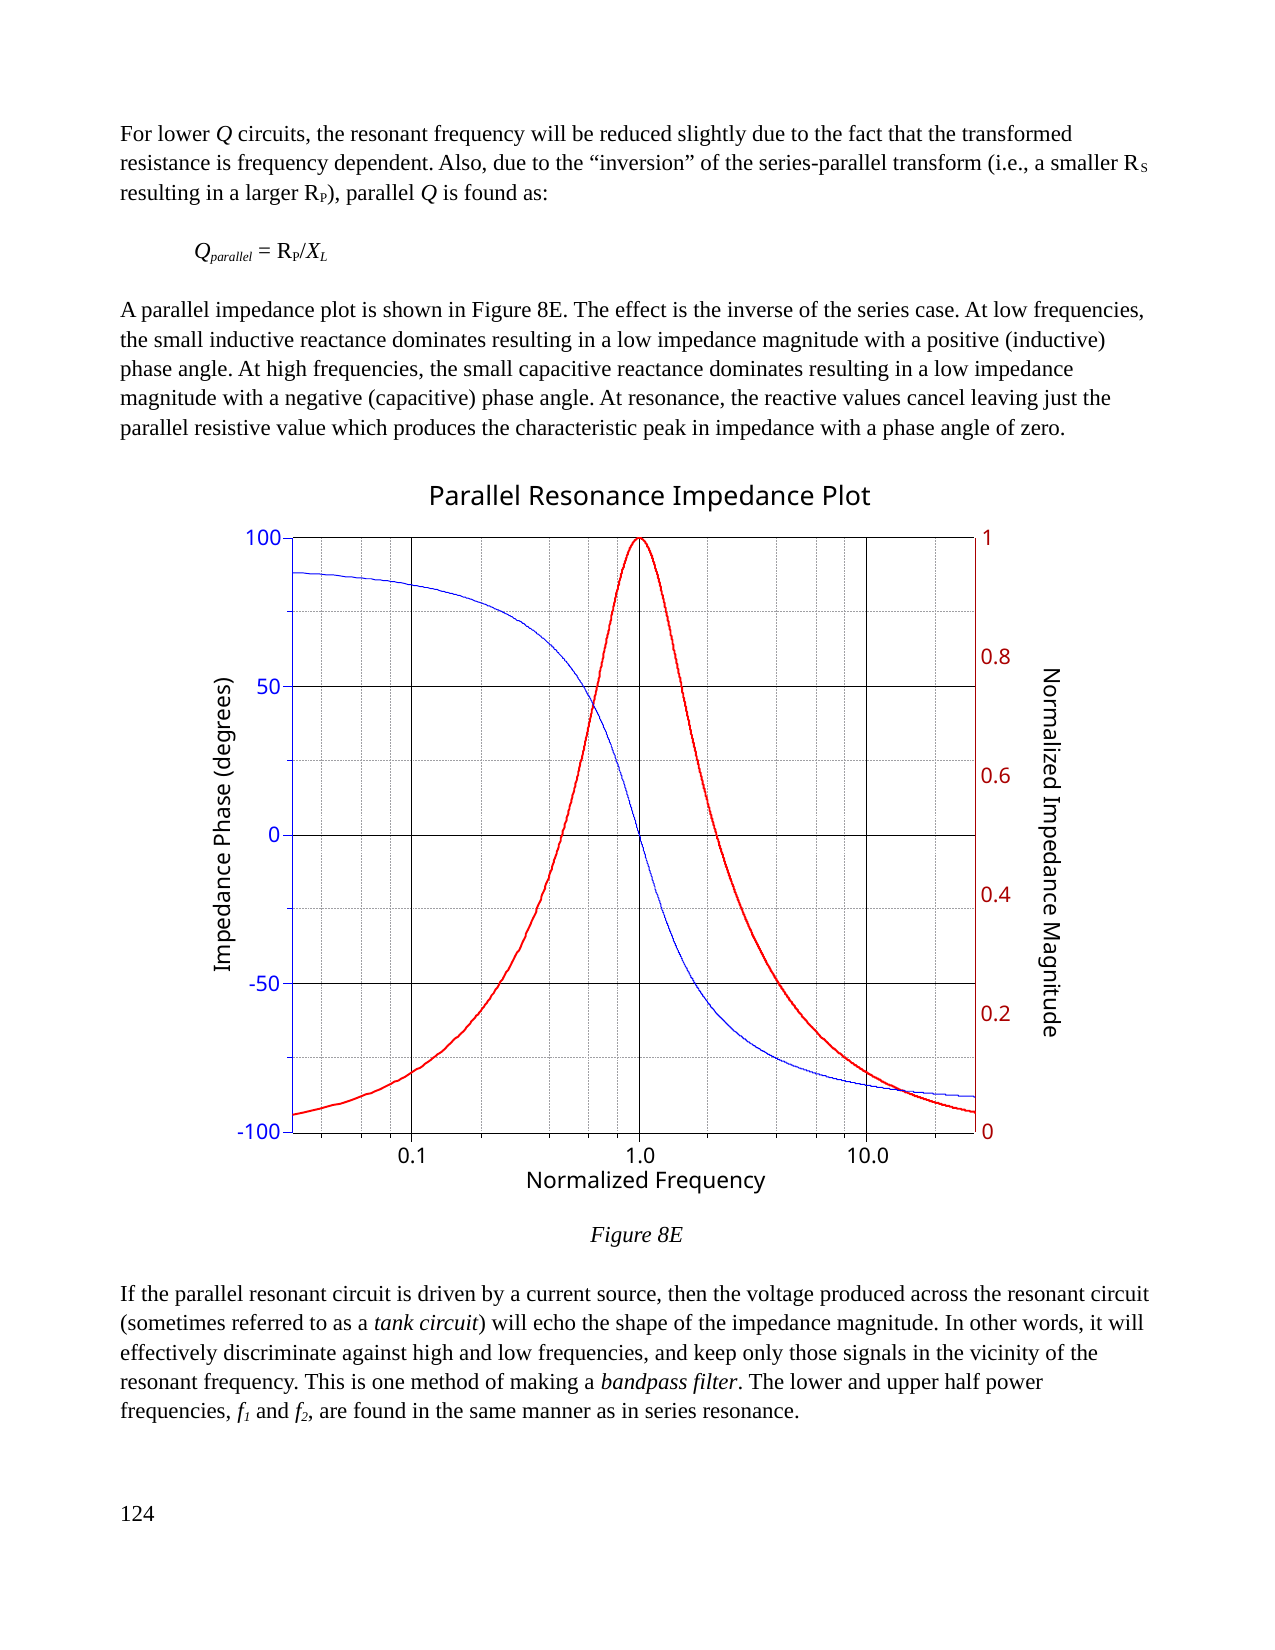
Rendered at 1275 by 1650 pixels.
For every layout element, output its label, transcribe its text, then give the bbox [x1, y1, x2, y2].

text For lower Q circuits, the resonant frequency will be reduced slightly due to the fact that the transformed resistance is frequency dependent. Also, due to the “inversion” of the series-parallel transform (i.e., a smaller RS resulting in a larger RP), parallel Q is found as: [120, 120, 1155, 205]
text A parallel impedance plot is shown in Figure 8E. The effect is the inverse of the series case. At low frequencies, the small inductive reactance dominates resulting in a low impedance magnitude with a positive (inductive) phase angle. At high frequencies, the small capacitive reactance dominates resulting in a low impedance magnitude with a negative (capacitive) phase angle. At resonance, the reactive values cancel leaving just the parallel resistive value which produces the characteristic peak in impedance with a phase angle of zero. [120, 296, 1155, 440]
text If the parallel resonant circuit is driven by a current source, then the voltage produced across the resonant circuit (sometimes referred to as a tank circuit) will echo the shape of the impedance magnitude. In other words, it will effectively discriminate against high and low frequencies, and keep only those signals in the vicinity of the resonant frequency. This is one method of making a bandpass filter. The lower and upper half power frequencies, f1 and f2, are found in the same manner as in series resonance. [120, 1280, 1155, 1424]
text Qparallel = RP/XL [120, 237, 1155, 264]
text Figure 8E [120, 1221, 1155, 1248]
